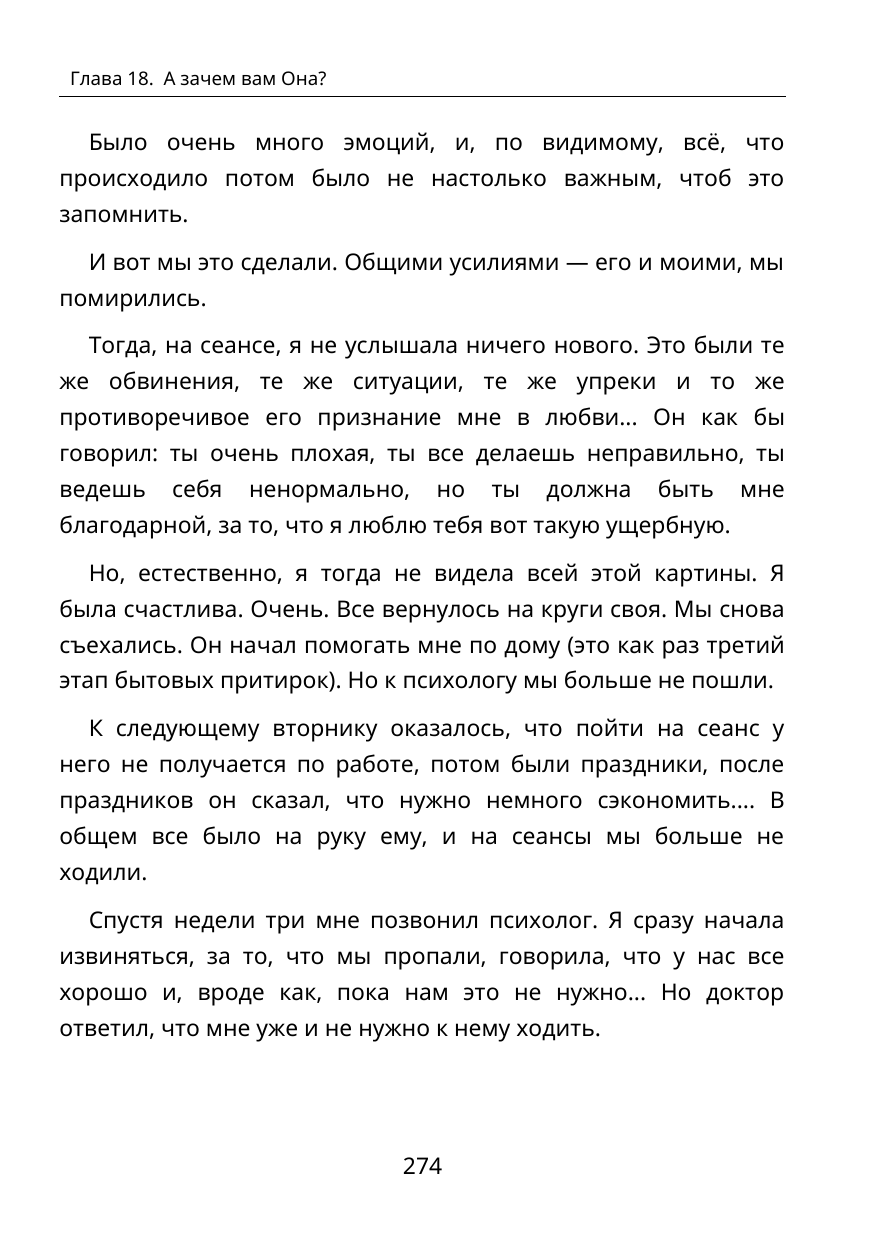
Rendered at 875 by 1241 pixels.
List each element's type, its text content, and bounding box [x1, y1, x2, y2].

text Тогда, на сеансе, я не услышала ничего нового. Это были те же обвинения, те же ситуации, те же упреки и то же противоречивое его признание мне в любви... Он как бы говорил: ты очень плохая, ты все делаешь неправильно, ты ведешь себя ненормально, но ты должна быть мне благодарной, за то, что я люблю тебя вот такую ущербную. [59, 329, 786, 540]
text К следующему вторнику оказалось, что пойти на сеанс у него не получается по работе, потом были праздники, после праздников он сказал, что нужно немного сэкономить.... В общем все было на руку ему, и на сеансы мы больше не ходили. [59, 712, 786, 887]
text Но, естественно, я тогда не видела всей этой картины. Я была счастлива. Очень. Все вернулось на круги своя. Мы снова съехались. Он начал помогать мне по дому (это как раз третий этап бытовых притирок). Но к психологу мы больше не пошли. [59, 557, 786, 696]
text И вот мы это сделали. Общими усилиями — его и моими, мы помирились. [59, 246, 786, 313]
text Спустя недели три мне позвонил психолог. Я сразу начала извиняться, за то, что мы пропали, говорила, что у нас все хорошо и, вроде как, пока нам это не нужно... Но доктор ответил, что мне уже и не нужно к нему ходить. [59, 904, 786, 1043]
text Было очень много эмоций, и, по видимому, всё, что происходило потом было не настолько важным, чтоб это запомнить. [59, 126, 786, 229]
